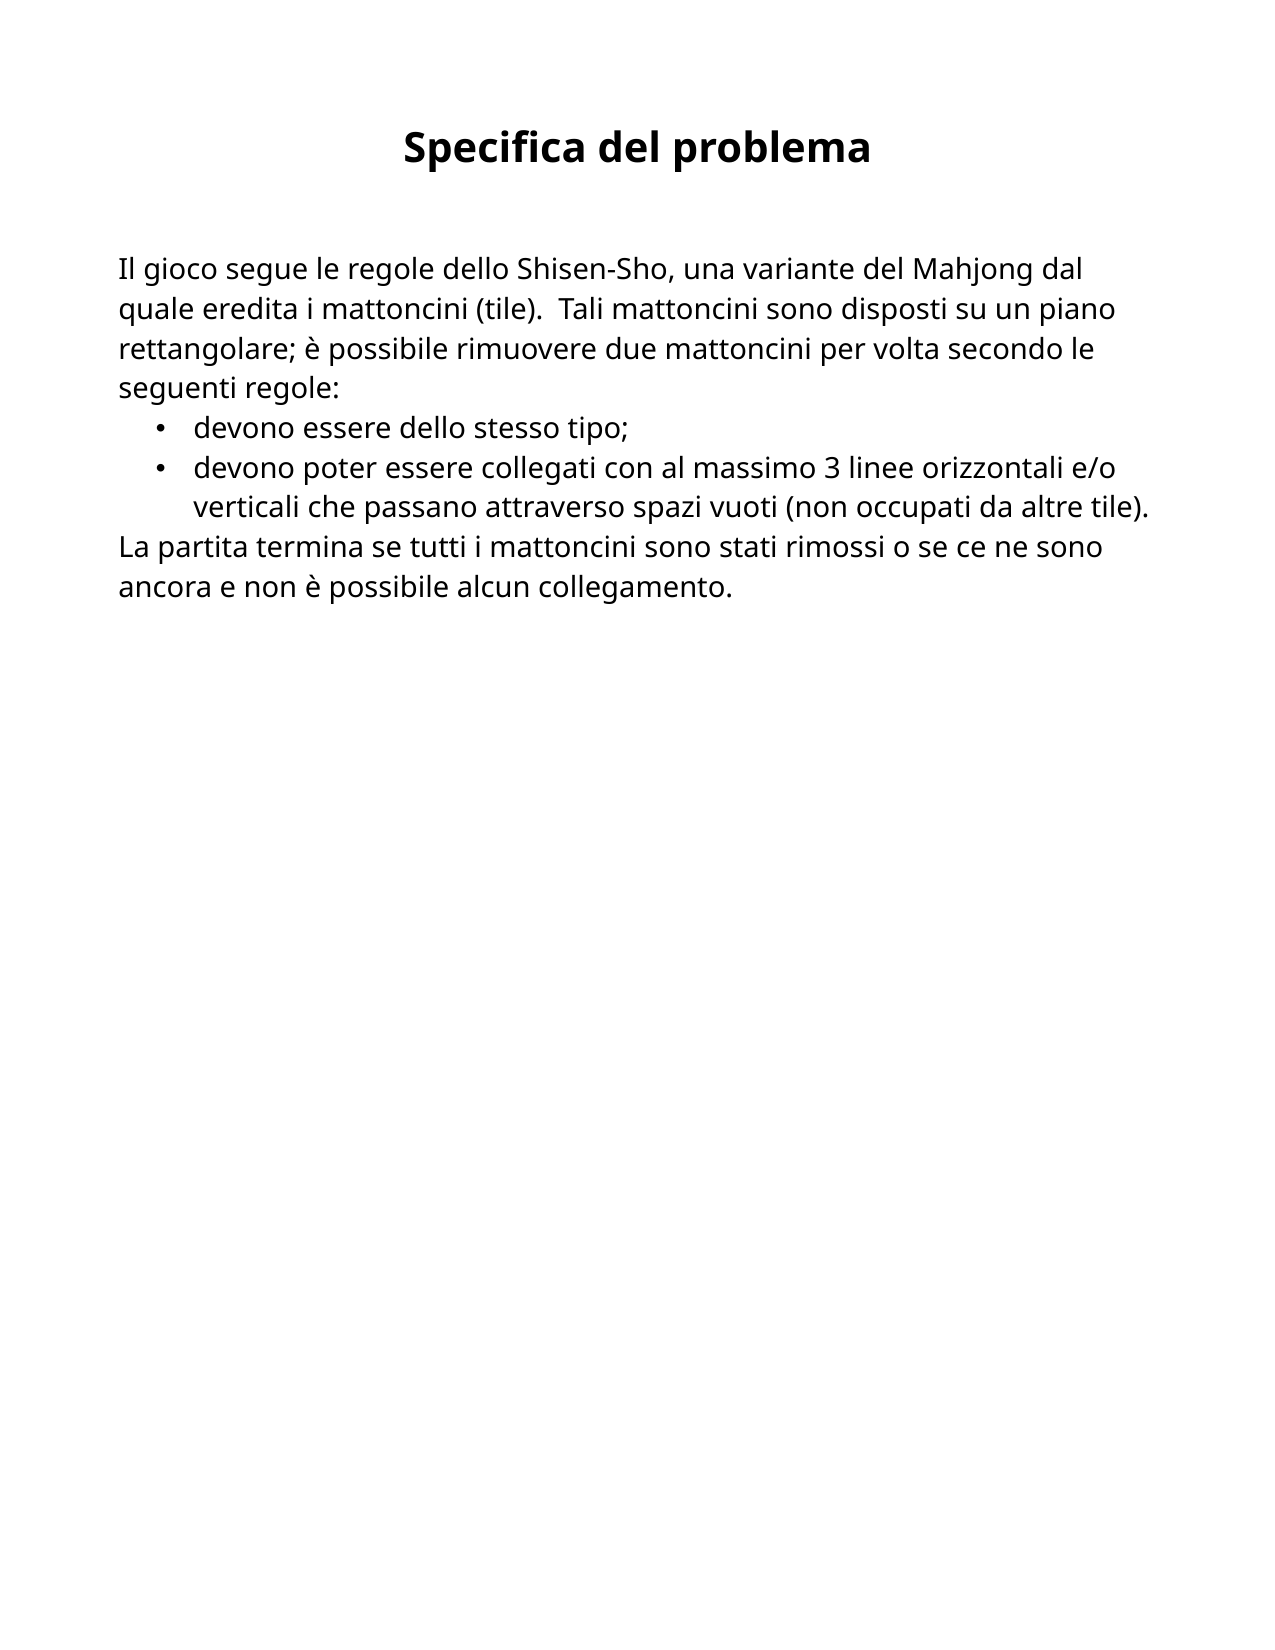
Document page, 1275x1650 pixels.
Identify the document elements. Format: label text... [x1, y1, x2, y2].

text Il gioco segue le regole dello Shisen-Sho, una variante del Mahjong dal quale eredita i mattoncini (tile). Tali mattoncini sono disposti su un piano rettangolare; è possibile rimuovere due mattoncini per volta secondo le seguenti regole: [118, 249, 1157, 407]
text Specifica del problema [118, 118, 1157, 175]
list devono poter essere collegati con al massimo 3 linee orizzontali e/o verticali che passano attraverso spazi vuoti (non occupati da altre tile). [156, 447, 1157, 526]
text La partita termina se tutti i mattoncini sono stati rimossi o se ce ne sono ancora e non è possibile alcun collegamento. [118, 526, 1157, 606]
list devono essere dello stesso tipo; [156, 407, 1157, 447]
